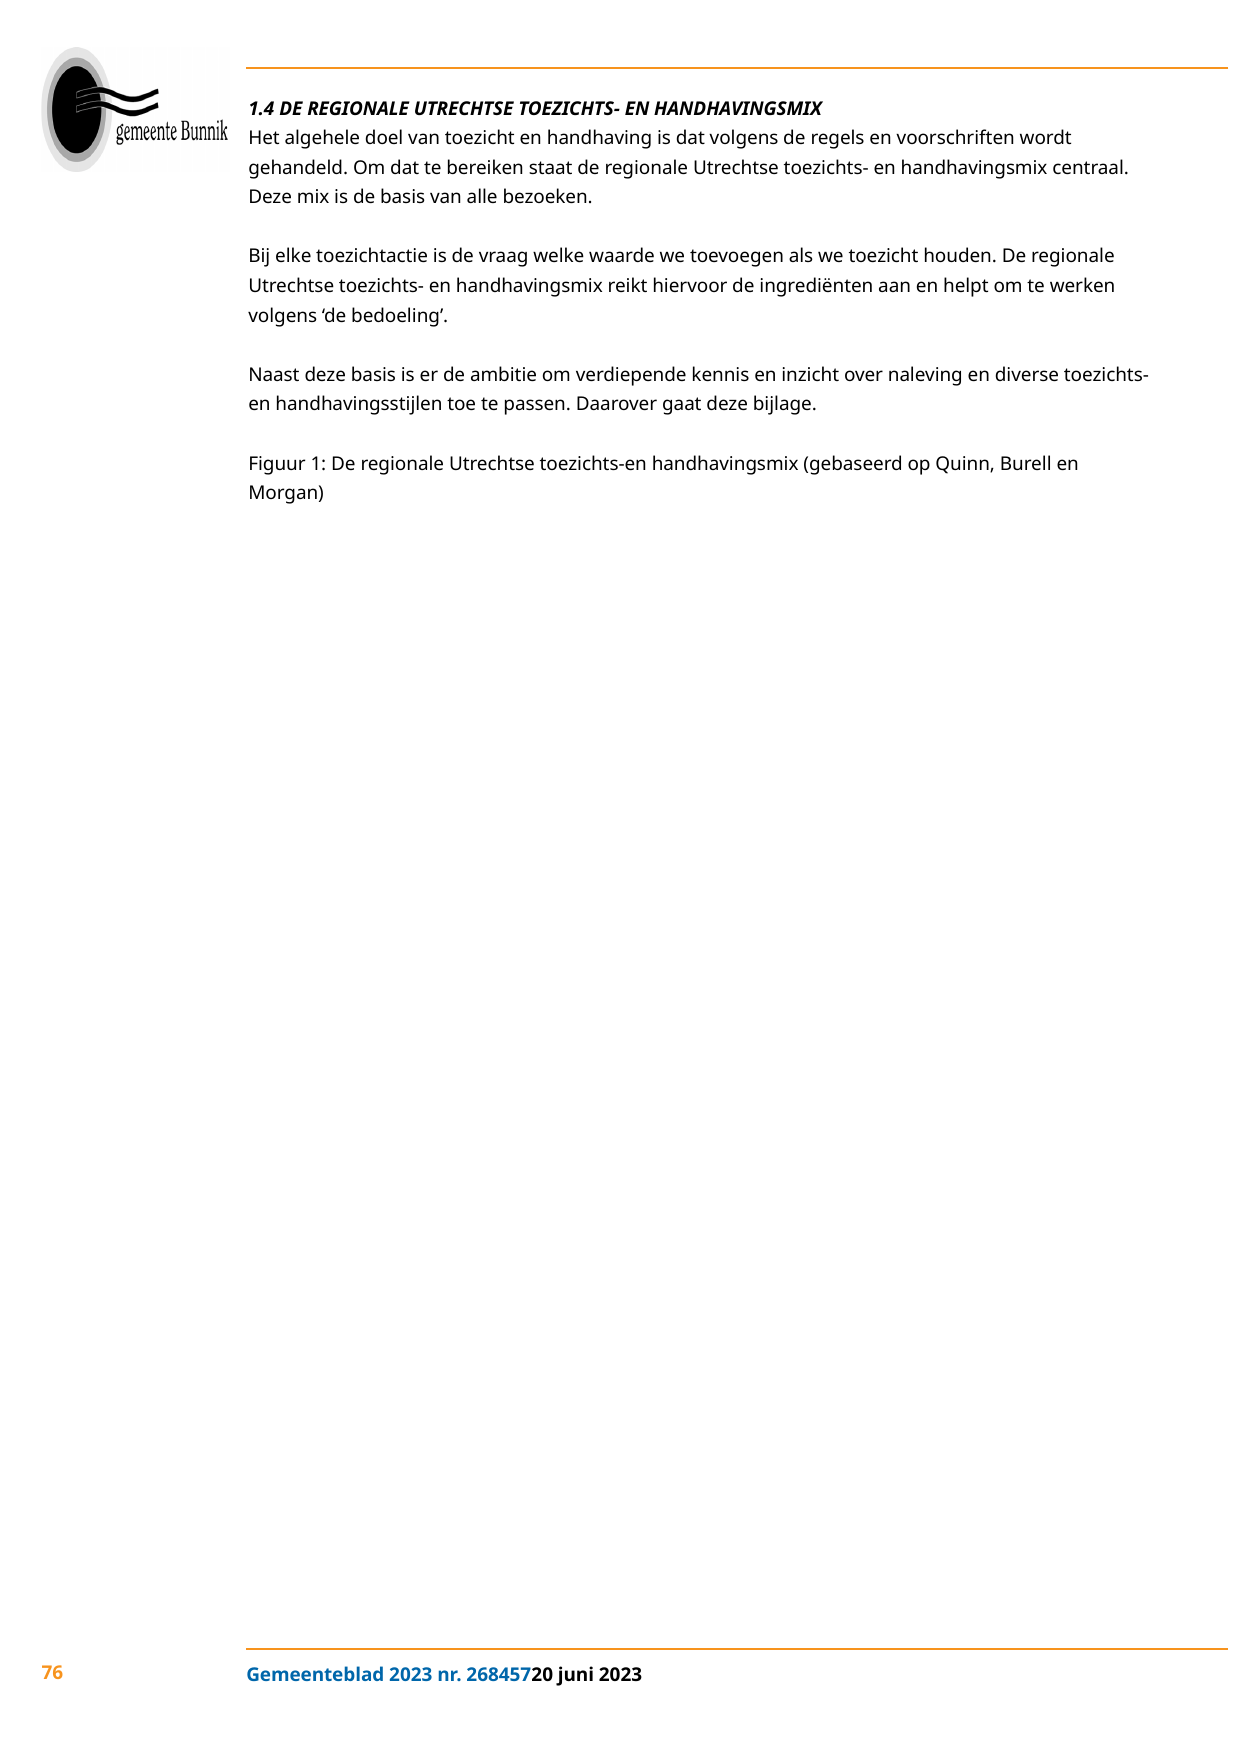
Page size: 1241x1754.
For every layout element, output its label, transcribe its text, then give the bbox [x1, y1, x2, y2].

text Het algehele doel van toezicht en handhaving is dat volgens de regels en voorschriften wordt gehandeld. Om dat te bereiken staat de regionale Utrechtse toezichts- en handhavingsmix centraal. Deze mix is de basis van alle bezoeken. [248, 124, 1152, 209]
text Naast deze basis is er de ambitie om verdiepende kennis en inzicht over naleving en diverse toezichts-en handhavingsstijlen toe te passen. Daarover gaat deze bijlage. [248, 361, 1152, 416]
text 1.4 DE REGIONALE UTRECHTSE TOEZICHTS- EN HANDHAVINGSMIX [248, 95, 1152, 121]
text Bij elke toezichtactie is de vraag welke waarde we toevoegen als we toezicht houden. De regionale Utrechtse toezichts- en handhavingsmix reikt hiervoor de ingrediënten aan en helpt om te werken volgens ‘de bedoeling’. [248, 243, 1152, 328]
text Figuur 1: De regionale Utrechtse toezichts-en handhavingsmix (gebaseerd op Quinn, Burell en Morgan) [248, 450, 1152, 505]
picture [41, 47, 231, 172]
